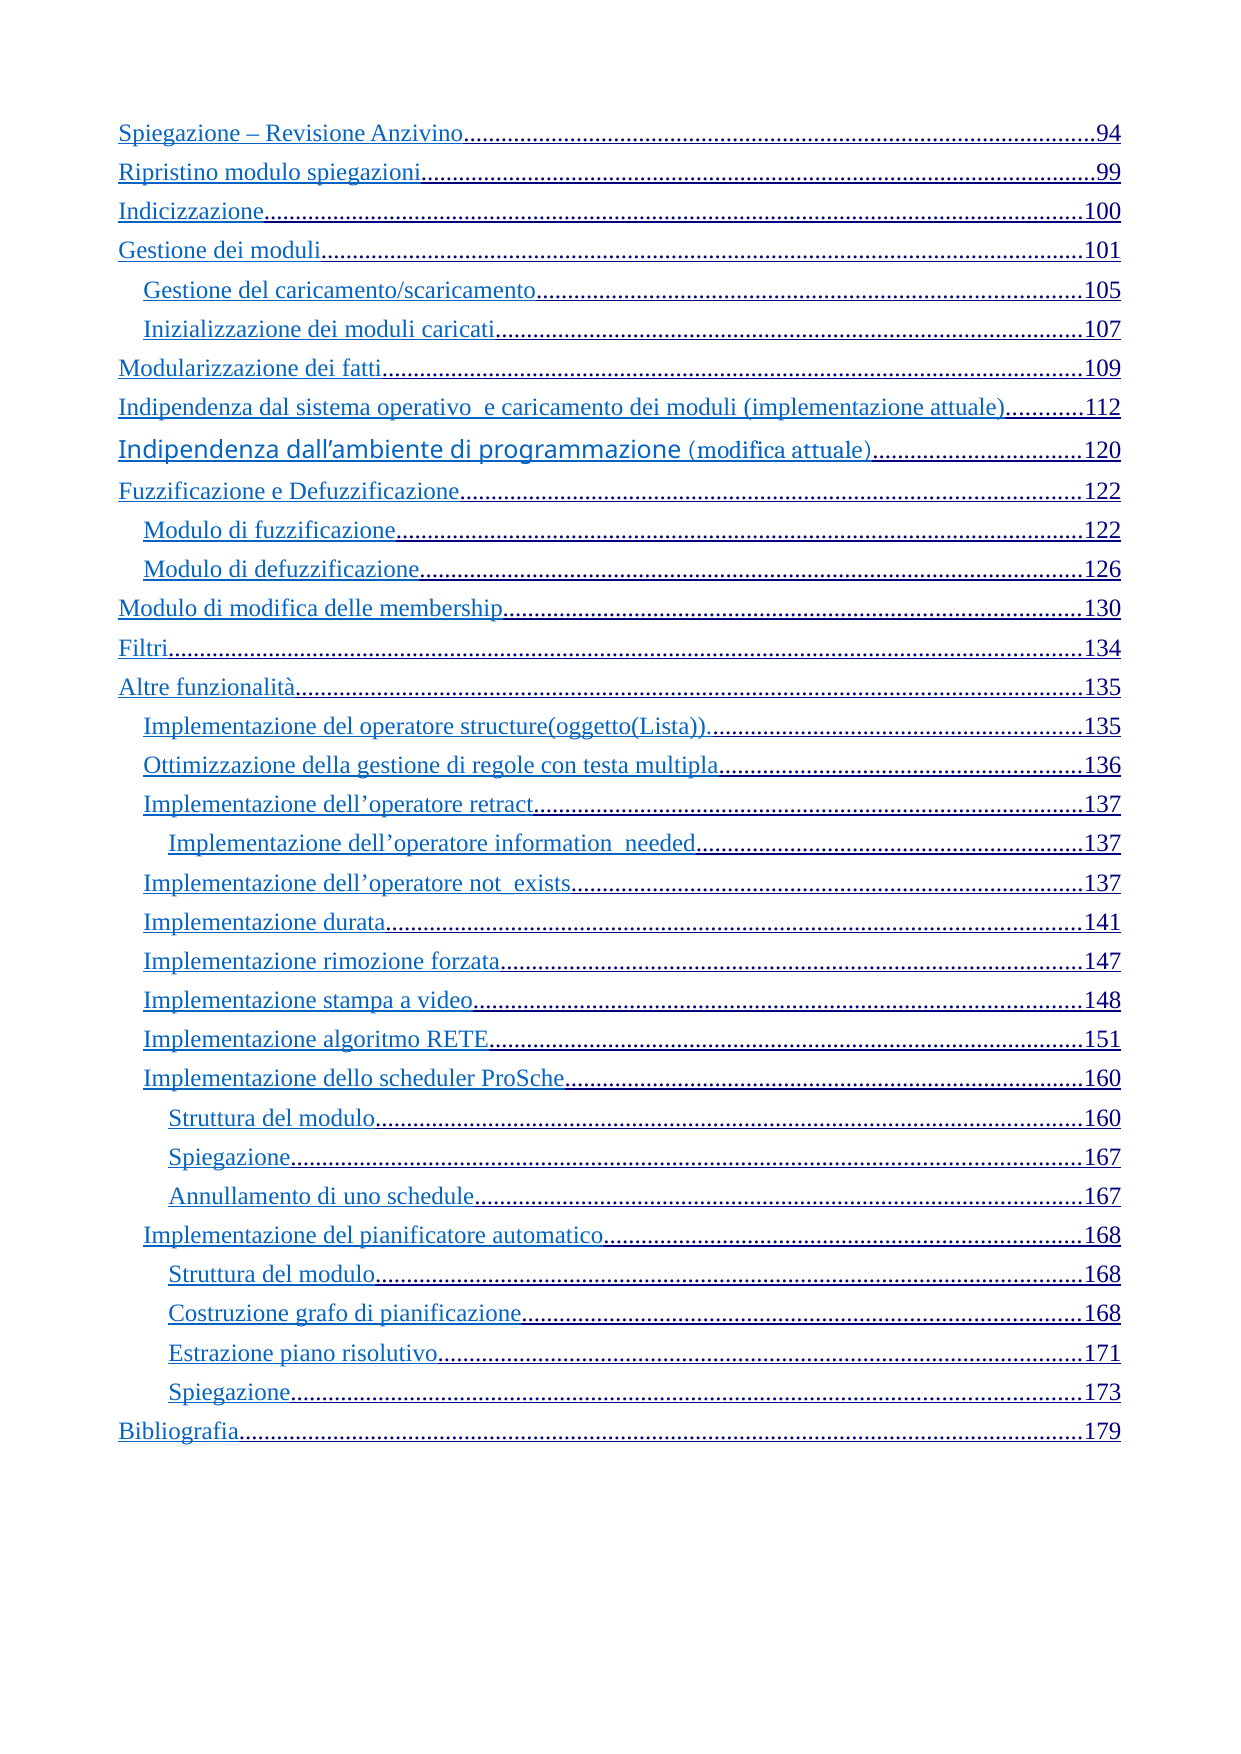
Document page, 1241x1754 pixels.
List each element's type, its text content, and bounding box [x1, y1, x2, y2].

text Costruzione grafo di pianificazione 168 [168, 1298, 1122, 1327]
text Annullamento di uno schedule 167 [168, 1181, 1122, 1210]
text Modulo di modifica delle membership 130 [118, 593, 1122, 622]
text Indicizzazione 100 [118, 196, 1122, 225]
text Ottimizzazione della gestione di regole con testa multipla 136 [143, 750, 1122, 779]
text Modulo di fuzzificazione 122 [143, 515, 1122, 544]
text Filtri 134 [118, 633, 1122, 661]
text Altre funzionalità 135 [118, 672, 1122, 701]
text Implementazione dell’operatore not_exists 137 [143, 868, 1122, 896]
text Indipendenza dal sistema operativo e caricamento dei moduli (implementazione attuale) 112 [118, 392, 1122, 421]
text Implementazione rimozione forzata 147 [143, 946, 1122, 975]
text Implementazione dello scheduler ProSche 160 [143, 1063, 1122, 1092]
text Gestione dei moduli 101 [118, 236, 1122, 264]
text Ripristino modulo spiegazioni 99 [118, 157, 1122, 186]
text Spiegazione – Revisione Anzivino 94 [118, 118, 1122, 147]
text Fuzzificazione e Defuzzificazione 122 [118, 476, 1122, 505]
text Implementazione del operatore structure(oggetto(Lista)). 135 [143, 711, 1122, 740]
text Modulo di defuzzificazione 126 [143, 554, 1122, 583]
text Spiegazione 173 [168, 1377, 1122, 1406]
text Implementazione stampa a video 148 [143, 985, 1122, 1014]
text Inizializzazione dei moduli caricati 107 [143, 314, 1122, 343]
text Implementazione dell’operatore information_needed 137 [168, 828, 1122, 857]
text Struttura del modulo 168 [168, 1259, 1122, 1288]
text Gestione del caricamento/scaricamento 105 [143, 275, 1122, 303]
text Implementazione dell’operatore retract 137 [143, 789, 1122, 818]
text Implementazione durata 141 [143, 907, 1122, 936]
text Bibliografia 179 [118, 1416, 1122, 1445]
text Struttura del modulo 160 [168, 1103, 1122, 1131]
text Modularizzazione dei fatti 109 [118, 353, 1122, 382]
text Implementazione algoritmo RETE 151 [143, 1024, 1122, 1053]
text Estrazione piano risolutivo 171 [168, 1338, 1122, 1366]
text Indipendenza dall’ambiente di programmazione (modifica attuale) 120 [118, 431, 1122, 466]
text Implementazione del pianificatore automatico 168 [143, 1220, 1122, 1249]
text Spiegazione 167 [168, 1142, 1122, 1171]
